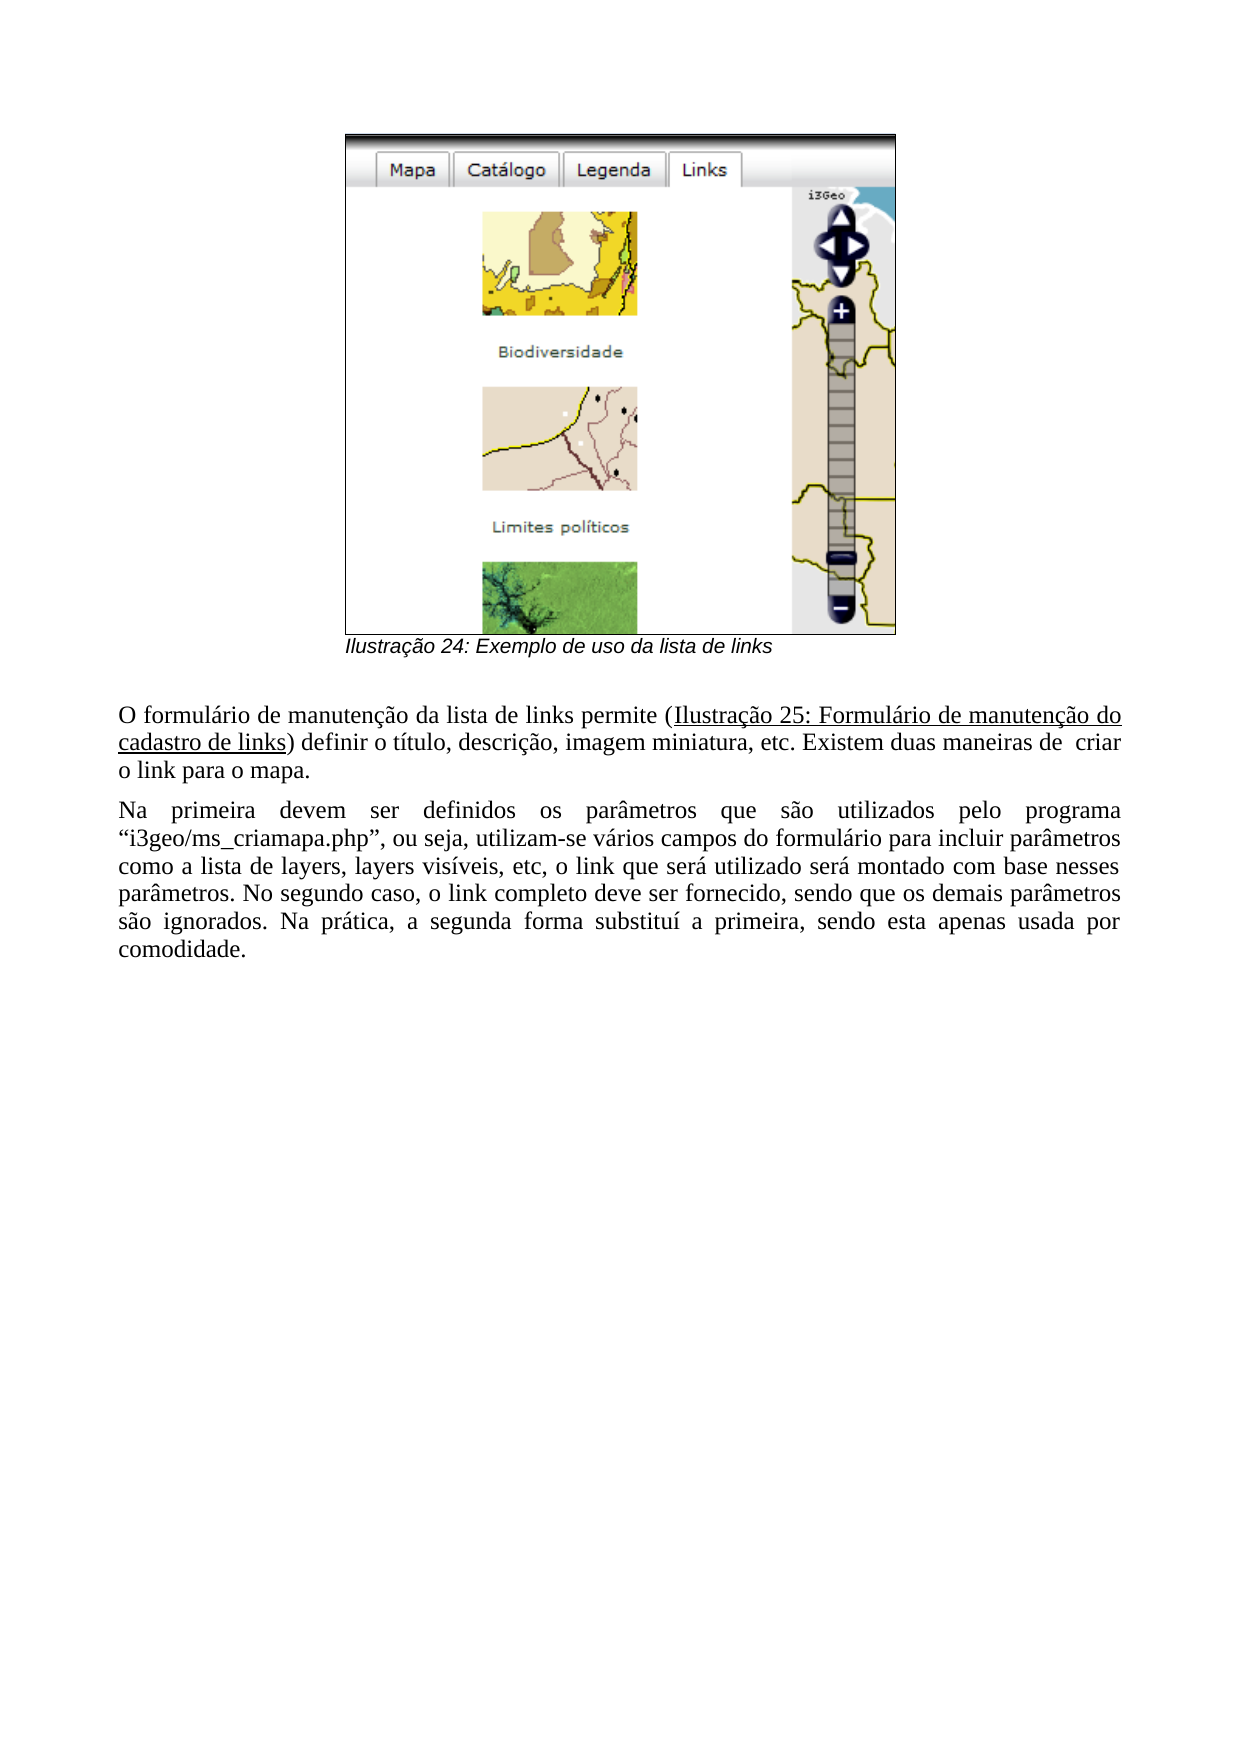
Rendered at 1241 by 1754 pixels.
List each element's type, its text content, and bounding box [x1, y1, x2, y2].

text Ilustração 24: Exemplo de uso da lista de links [345, 635, 895, 658]
text O formulário de manutenção da lista de links permite (Ilustração 25: Formulário de manutenção do cadastro de links) definir o título, descrição, imagem miniatura, etc. Existem duas maneiras de criar o link para o mapa. [118, 701, 1122, 784]
text Na primeira devem ser definidos os parâmetros que são utilizados pelo programa “i3geo/ms_criamapa.php”, ou seja, utilizam-se vários campos do formulário para incluir parâmetros como a lista de layers, layers visíveis, etc, o link que será utilizado será montado com base nesses parâmetros. No segundo caso, o link completo deve ser fornecido, sendo que os demais parâmetros são ignorados. Na prática, a segunda forma substituí a primeira, sendo esta apenas usada por comodidade. [118, 796, 1122, 963]
picture [346, 135, 895, 634]
